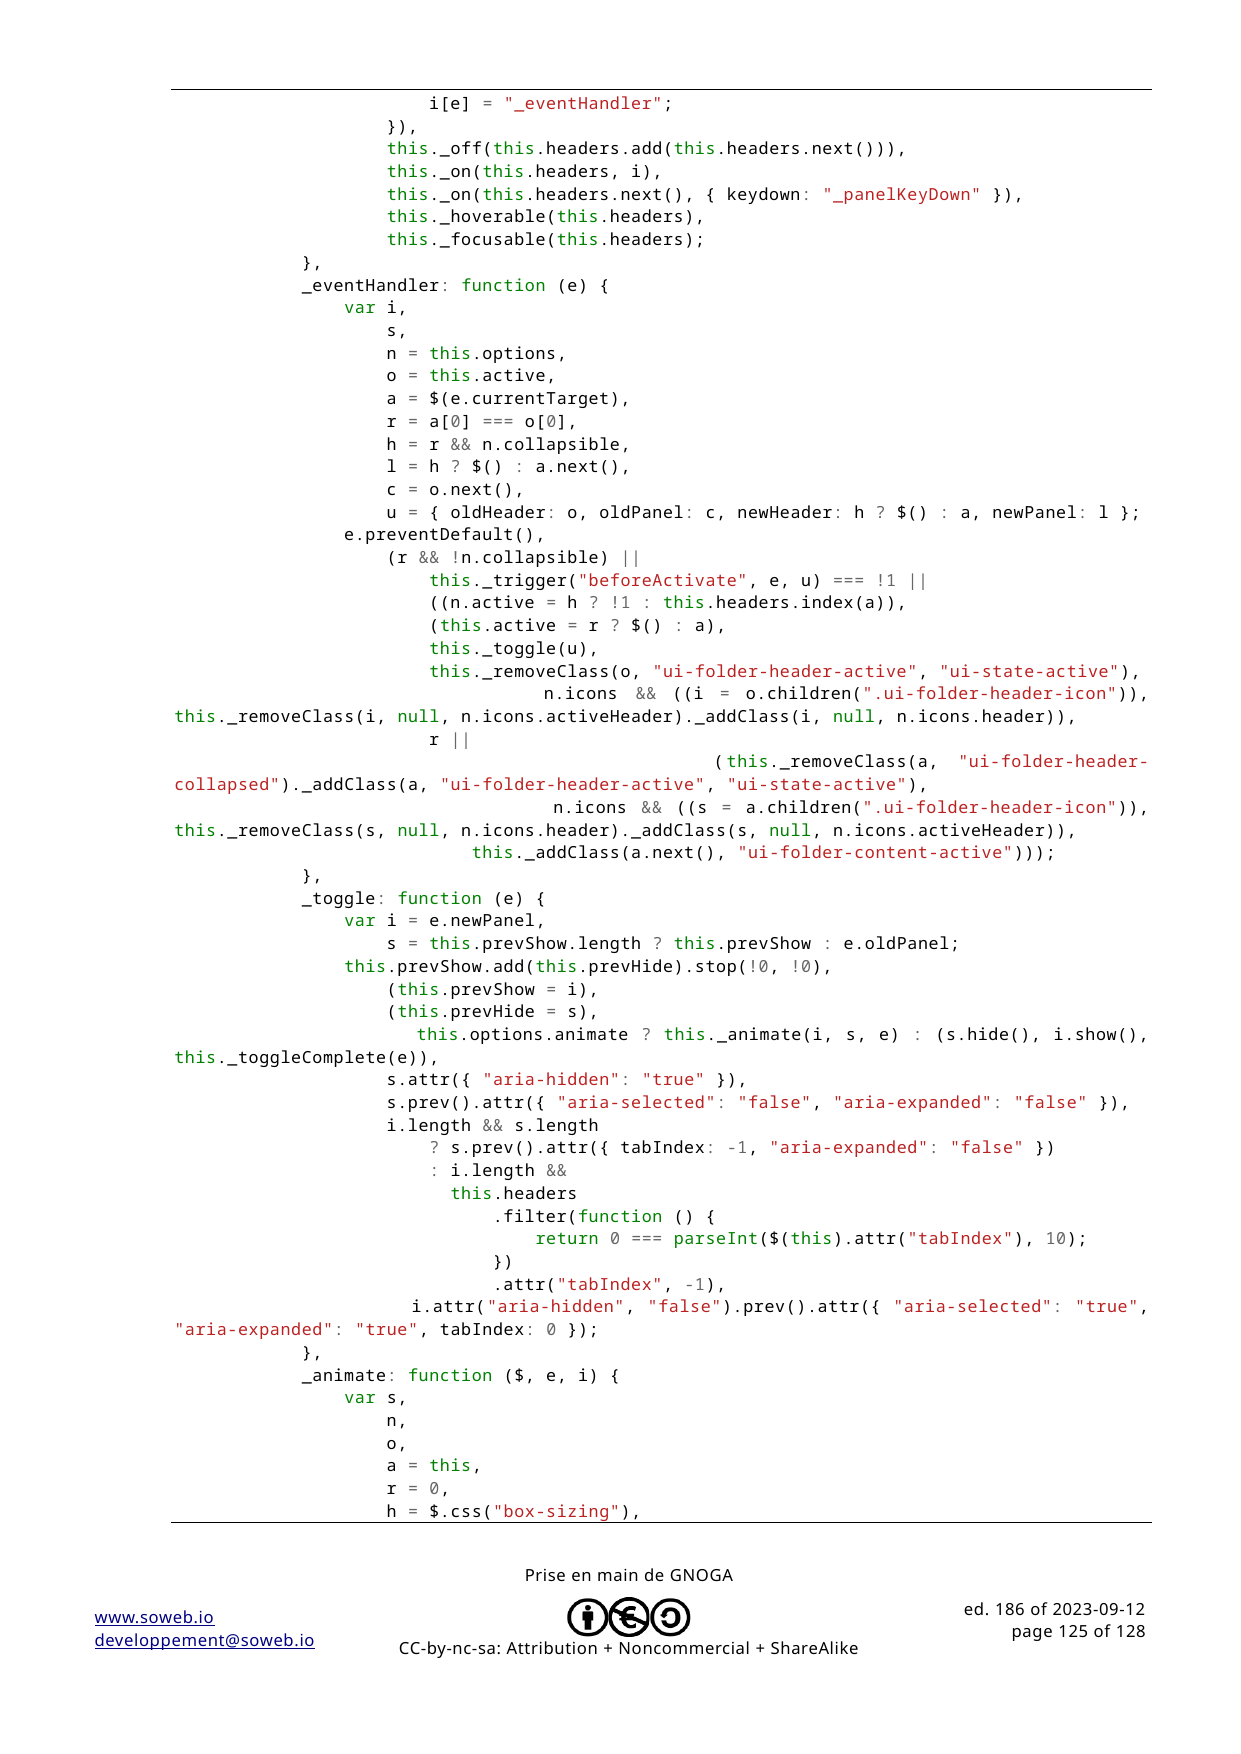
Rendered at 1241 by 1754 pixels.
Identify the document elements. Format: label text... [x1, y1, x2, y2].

list this.prevShow.add(this.prevHide).stop(!0, !0), [171, 951, 1152, 974]
list return 0 === parseInt($(this).attr("tabIndex"), 10); [171, 1224, 1152, 1247]
list h = $.css("box-sizing"), [171, 1496, 1152, 1522]
list }, [171, 247, 1152, 270]
list _eventHandler: function (e) { [171, 270, 1152, 293]
list ? s.prev().attr({ tabIndex: -1, "aria-expanded": "false" }) [171, 1133, 1152, 1156]
list .filter(function () { [171, 1201, 1152, 1224]
list this.options.animate ? this._animate(i, s, e) : (s.hide(), i.show(), this._toggleComplete(e)), [171, 1019, 1152, 1065]
list _toggle: function (e) { [171, 883, 1152, 906]
list this._toggle(u), [171, 633, 1152, 656]
list (this.prevHide = s), [171, 997, 1152, 1019]
list a = $(e.currentTarget), [171, 384, 1152, 406]
list }) [171, 1247, 1152, 1269]
list h = r && n.collapsible, [171, 429, 1152, 452]
list u = { oldHeader: o, oldPanel: c, newHeader: h ? $() : a, newPanel: l }; [171, 497, 1152, 520]
list s = this.prevShow.length ? this.prevShow : e.oldPanel; [171, 929, 1152, 951]
list }, [171, 861, 1152, 883]
list e.preventDefault(), [171, 520, 1152, 543]
list var i, [171, 293, 1152, 316]
list ((n.active = h ? !1 : this.headers.index(a)), [171, 588, 1152, 611]
list s.attr({ "aria-hidden": "true" }), [171, 1065, 1152, 1088]
list this.headers [171, 1178, 1152, 1201]
list this._hoverable(this.headers), [171, 202, 1152, 225]
list (this.active = r ? $() : a), [171, 611, 1152, 633]
list s.prev().attr({ "aria-selected": "false", "aria-expanded": "false" }), [171, 1088, 1152, 1110]
list n = this.options, [171, 338, 1152, 361]
list var i = e.newPanel, [171, 906, 1152, 929]
list n.icons && ((i = o.children(".ui-folder-header-icon")), this._removeClass(i, null, n.icons.activeHeader)._addClass(i, null, n.icons.header)), [171, 679, 1152, 724]
list }), [171, 111, 1152, 134]
list this._trigger("beforeActivate", e, u) === !1 || [171, 565, 1152, 588]
list (this.prevShow = i), [171, 974, 1152, 997]
list n, [171, 1406, 1152, 1428]
list r = 0, [171, 1474, 1152, 1496]
list this._on(this.headers, i), [171, 157, 1152, 179]
list var s, [171, 1383, 1152, 1406]
list l = h ? $() : a.next(), [171, 452, 1152, 474]
list o, [171, 1428, 1152, 1451]
list c = o.next(), [171, 474, 1152, 497]
list .attr("tabIndex", -1), [171, 1269, 1152, 1292]
picture [566, 1597, 691, 1637]
list (r && !n.collapsible) || [171, 543, 1152, 565]
list _animate: function ($, e, i) { [171, 1360, 1152, 1383]
list this._removeClass(o, "ui-folder-header-active", "ui-state-active"), [171, 656, 1152, 679]
list this._off(this.headers.add(this.headers.next())), [171, 134, 1152, 157]
list this._addClass(a.next(), "ui-folder-content-active"))); [171, 838, 1152, 861]
list o = this.active, [171, 361, 1152, 384]
list n.icons && ((s = a.children(".ui-folder-header-icon")), this._removeClass(s, null, n.icons.header)._addClass(s, null, n.icons.activeHeader)), [171, 792, 1152, 838]
list : i.length && [171, 1156, 1152, 1178]
list i.length && s.length [171, 1110, 1152, 1133]
list (this._removeClass(a, "ui-folder-header-collapsed")._addClass(a, "ui-folder-header-active", "ui-state-active"), [171, 747, 1152, 792]
list this._on(this.headers.next(), { keydown: "_panelKeyDown" }), [171, 179, 1152, 202]
list }, [171, 1337, 1152, 1360]
list r = a[0] === o[0], [171, 406, 1152, 429]
list r || [171, 724, 1152, 747]
list s, [171, 316, 1152, 338]
list i.attr("aria-hidden", "false").prev().attr({ "aria-selected": "true", "aria-expanded": "true", tabIndex: 0 }); [171, 1292, 1152, 1337]
list i[e] = "_eventHandler"; [171, 90, 1152, 111]
list this._focusable(this.headers); [171, 225, 1152, 247]
list a = this, [171, 1451, 1152, 1474]
